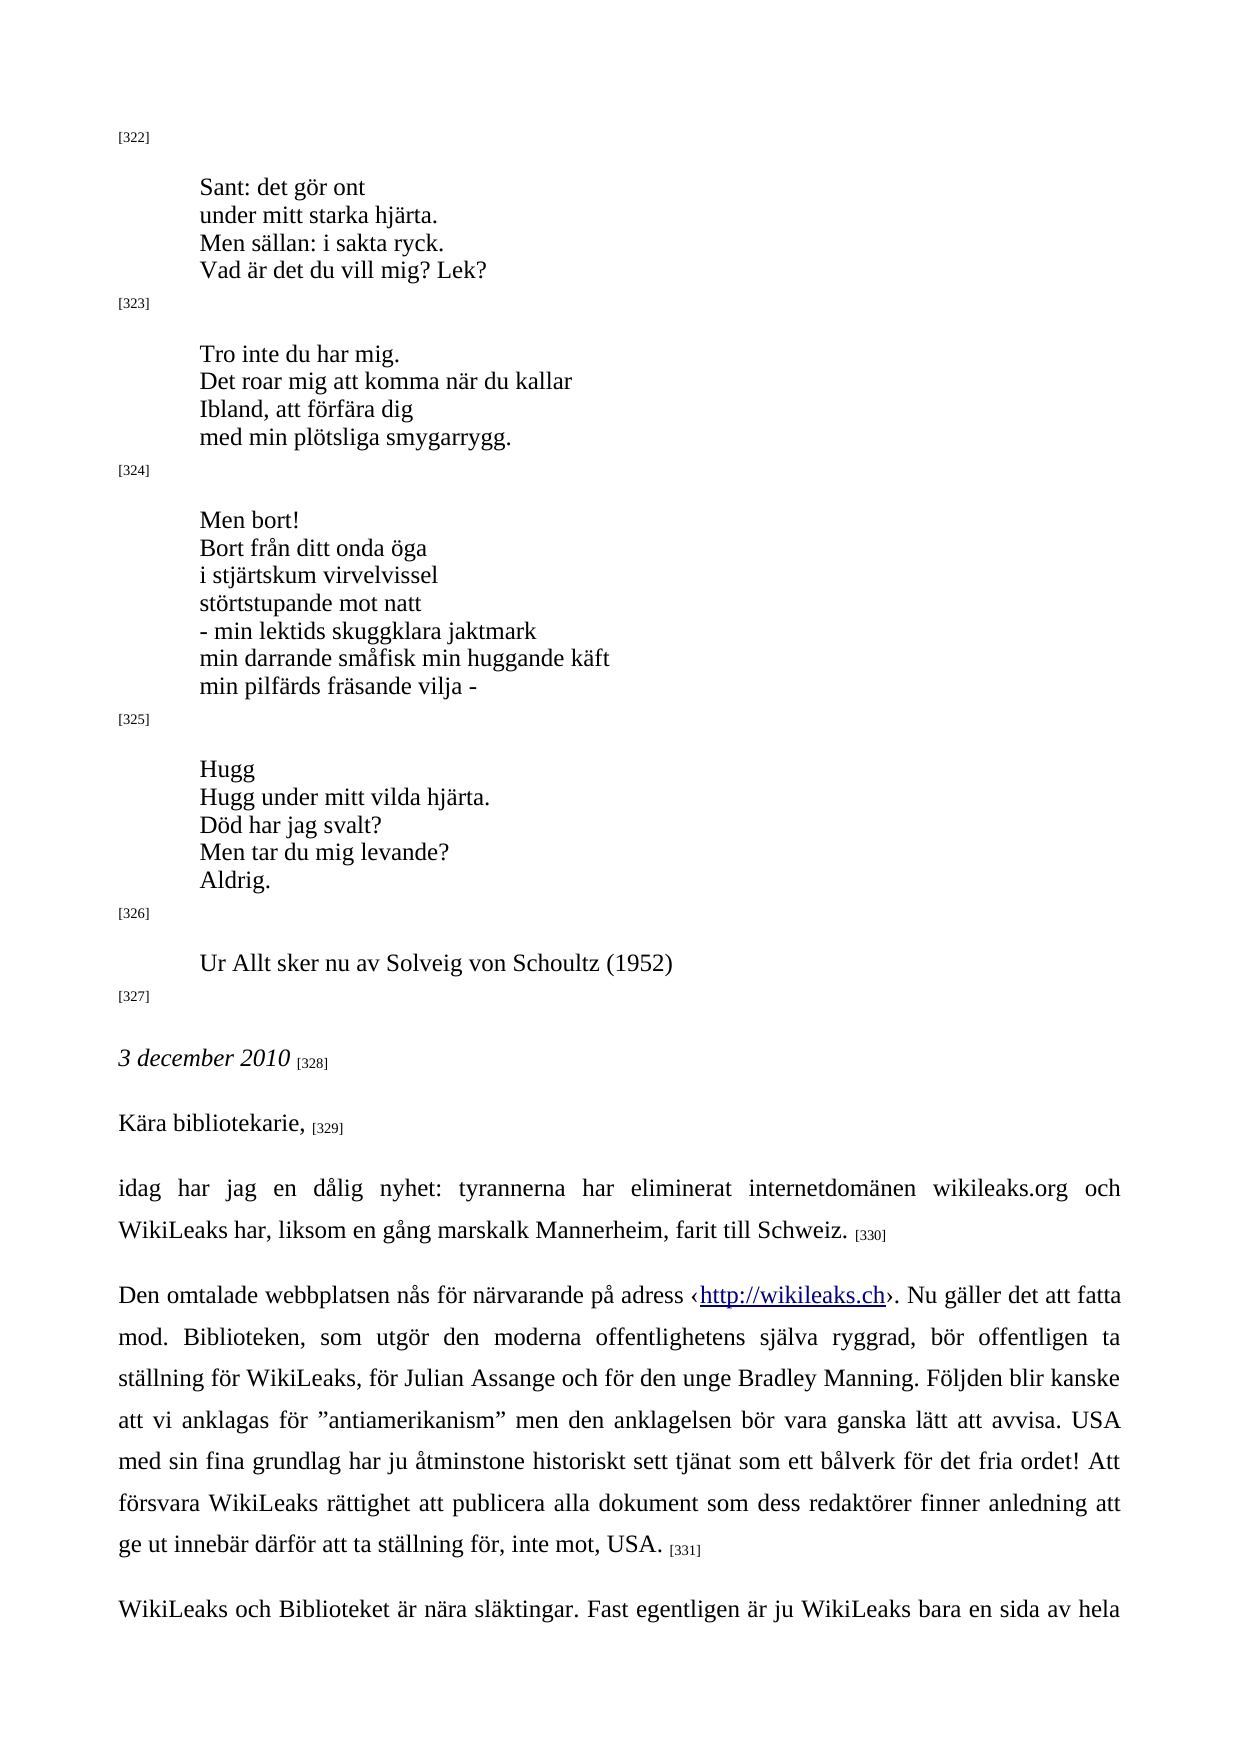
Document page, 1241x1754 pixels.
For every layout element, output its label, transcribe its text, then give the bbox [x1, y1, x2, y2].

text Den omtalade webbplatsen nås för närvarande på adress ‹http://wikileaks.ch›. Nu gäller det att fatta mod. Biblioteken, som utgör den moderna offentlighetens själva ryggrad, bör offentligen ta ställning för WikiLeaks, för Julian Assange och för den unge Bradley Manning. Följden blir kanske att vi anklagas för ”antiamerikanism” men den anklagelsen bör vara ganska lätt att avvisa. USA med sin fina grundlag har ju åtminstone historiskt sett tjänat som ett bålverk för det fria ordet! Att försvara WikiLeaks rättighet att publicera alla dokument som dess redaktörer finner anledning att ge ut innebär därför att ta ställning för, inte mot, USA. [331] [118, 1281, 1122, 1558]
text [322] [118, 118, 1122, 146]
text [327] [118, 977, 1122, 1005]
text Men tar du mig levande? [118, 838, 1122, 866]
text Död har jag svalt? [118, 811, 1122, 838]
text Aldrig. [118, 866, 1122, 894]
text idag har jag en dålig nyhet: tyrannerna har eliminerat internetdomänen wikileaks.org och WikiLeaks har, liksom en gång marskalk Mannerheim, farit till Schweiz. [330] [118, 1174, 1122, 1244]
text Ur Allt sker nu av Solveig von Schoultz (1952) [118, 949, 1122, 977]
text Men bort! [118, 506, 1122, 534]
text i stjärtskum virvelvissel [118, 561, 1122, 589]
text Tro inte du har mig. [118, 340, 1122, 367]
text [326] [118, 894, 1122, 922]
text [325] [118, 700, 1122, 728]
text [323] [118, 284, 1122, 312]
text [324] [118, 451, 1122, 478]
text med min plötsliga smygarrygg. [118, 423, 1122, 451]
text Vad är det du vill mig? Lek? [118, 257, 1122, 284]
text Sant: det gör ont [118, 173, 1122, 201]
text störtstupande mot natt [118, 589, 1122, 617]
text Men sällan: i sakta ryck. [118, 229, 1122, 257]
text min darrande småfisk min huggande käft [118, 644, 1122, 672]
text Hugg [118, 755, 1122, 783]
text Kära bibliotekarie, [329] [118, 1109, 1122, 1137]
text Ibland, att förfära dig [118, 395, 1122, 423]
text 3 december 2010 [328] [118, 1044, 1122, 1072]
text under mitt starka hjärta. [118, 201, 1122, 229]
text Det roar mig att komma när du kallar [118, 367, 1122, 395]
text WikiLeaks och Biblioteket är nära släktingar. Fast egentligen är ju WikiLeaks bara en sida av hela [118, 1596, 1122, 1623]
text - min lektids skuggklara jaktmark [118, 617, 1122, 644]
text Bort från ditt onda öga [118, 534, 1122, 561]
text Hugg under mitt vilda hjärta. [118, 783, 1122, 811]
text min pilfärds fräsande vilja - [118, 672, 1122, 700]
